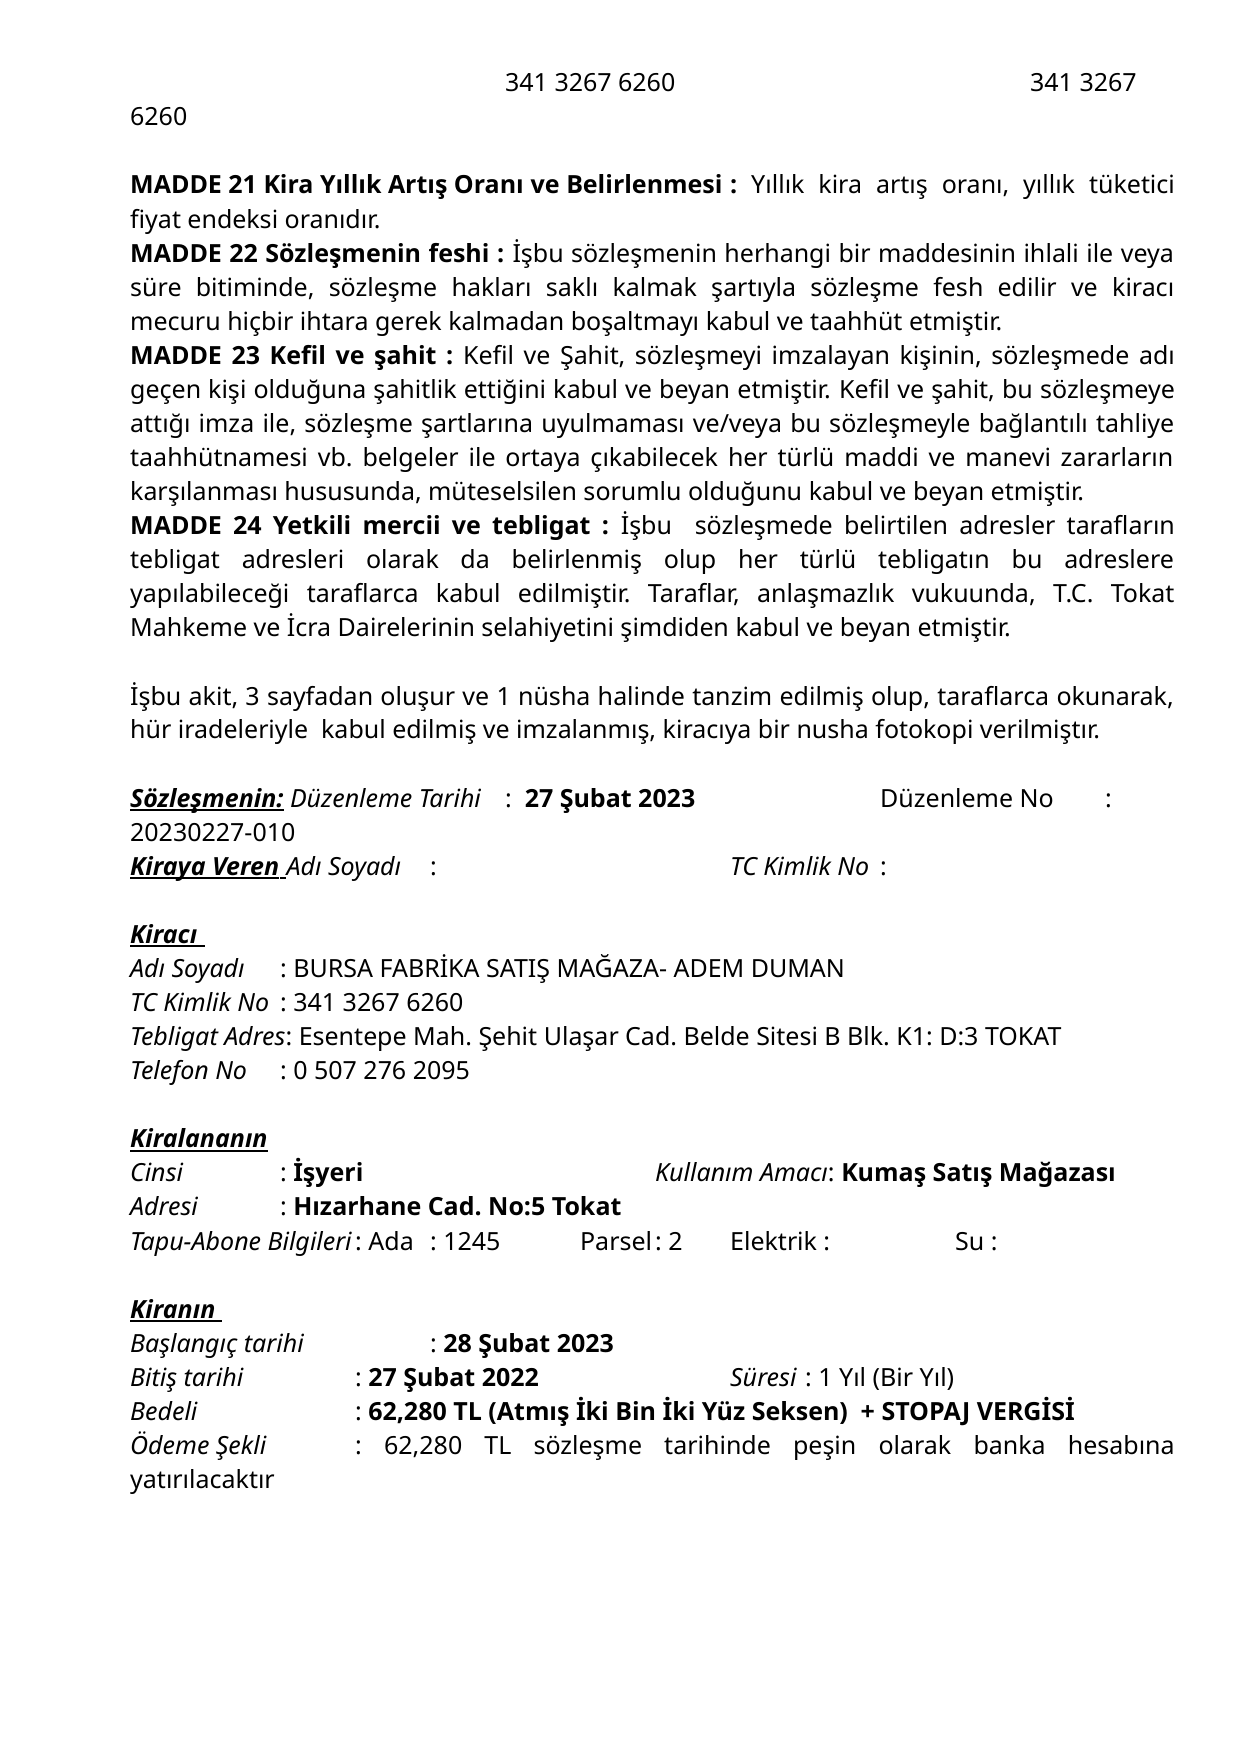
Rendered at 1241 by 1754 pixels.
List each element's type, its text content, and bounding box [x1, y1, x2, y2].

text TC Kimlik No : 341 3267 6260 [130, 985, 1175, 1019]
list MADDE 21 Kira Yıllık Artış Oranı ve Belirlenmesi : Yıllık kira artış oranı, yıllık tüketici fiyat endeksi oranıdır. [130, 167, 1175, 235]
text Tapu-Abone Bilgileri : Ada : 1245 Parsel : 2 Elektrik : Su : [130, 1223, 1175, 1257]
list 341 3267 6260 341 3267 6260 [130, 65, 1175, 133]
text Cinsi : İşyeri Kullanım Amacı: Kumaş Satış Mağazası [130, 1155, 1175, 1189]
text Bedeli : 62,280 TL (Atmış İki Bin İki Yüz Seksen) + STOPAJ VERGİSİ [130, 1393, 1175, 1427]
text Tebligat Adres: Esentepe Mah. Şehit Ulaşar Cad. Belde Sitesi B Blk. K1: D:3 TOKAT [130, 1019, 1175, 1053]
list MADDE 23 Kefil ve şahit : Kefil ve Şahit, sözleşmeyi imzalayan kişinin, sözleşmede adı geçen kişi olduğuna şahitlik ettiğini kabul ve beyan etmiştir. Kefil ve şahit, bu sözleşmeye attığı imza ile, sözleşme şartlarına uyulmaması ve/veya bu sözleşmeyle bağlantılı tahliye taahhütnamesi vb. belgeler ile ortaya çıkabilecek her türlü maddi ve manevi zararların karşılanması hususunda, müteselsilen sorumlu olduğunu kabul ve beyan etmiştir. [130, 337, 1175, 508]
list MADDE 22 Sözleşmenin feshi : İşbu sözleşmenin herhangi bir maddesinin ihlali ile veya süre bitiminde, sözleşme hakları saklı kalmak şartıyla sözleşme fesh edilir ve kiracı mecuru hiçbir ihtara gerek kalmadan boşaltmayı kabul ve taahhüt etmiştir. [130, 235, 1175, 337]
list İşbu akit, 3 sayfadan oluşur ve 1 nüsha halinde tanzim edilmiş olup, taraflarca okunarak, hür iradeleriyle kabul edilmiş ve imzalanmış, kiracıya bir nusha fotokopi verilmiştır. [130, 678, 1175, 746]
text Adı Soyadı : BURSA FABRİKA SATIŞ MAĞAZA- ADEM DUMAN [130, 951, 1175, 985]
text Sözleşmenin: Düzenleme Tarihi : 27 Şubat 2023 Düzenleme No : 20230227-010 [130, 780, 1175, 848]
text Adresi : Hızarhane Cad. No:5 Tokat [130, 1189, 1175, 1223]
text Ödeme Şekli : 62,280 TL sözleşme tarihinde peşin olarak banka hesabına yatırılacaktır [130, 1427, 1175, 1496]
text Telefon No : 0 507 276 2095 [130, 1053, 1175, 1087]
text Kiranın [130, 1291, 1175, 1325]
list MADDE 24 Yetkili mercii ve tebligat : İşbu sözleşmede belirtilen adresler tarafların tebligat adresleri olarak da belirlenmiş olup her türlü tebligatın bu adreslere yapılabileceği taraflarca kabul edilmiştir. Taraflar, anlaşmazlık vukuunda, T.C. Tokat Mahkeme ve İcra Dairelerinin selahiyetini şimdiden kabul ve beyan etmiştir. [130, 508, 1175, 644]
text Kiraya Veren Adı Soyadı : TC Kimlik No : [130, 848, 1175, 882]
text Bitiş tarihi : 27 Şubat 2022 Süresi : 1 Yıl (Bir Yıl) [130, 1359, 1175, 1393]
text Kiralananın [130, 1121, 1175, 1155]
text Kiracı [130, 917, 1175, 951]
text Başlangıç tarihi : 28 Şubat 2023 [130, 1325, 1175, 1359]
